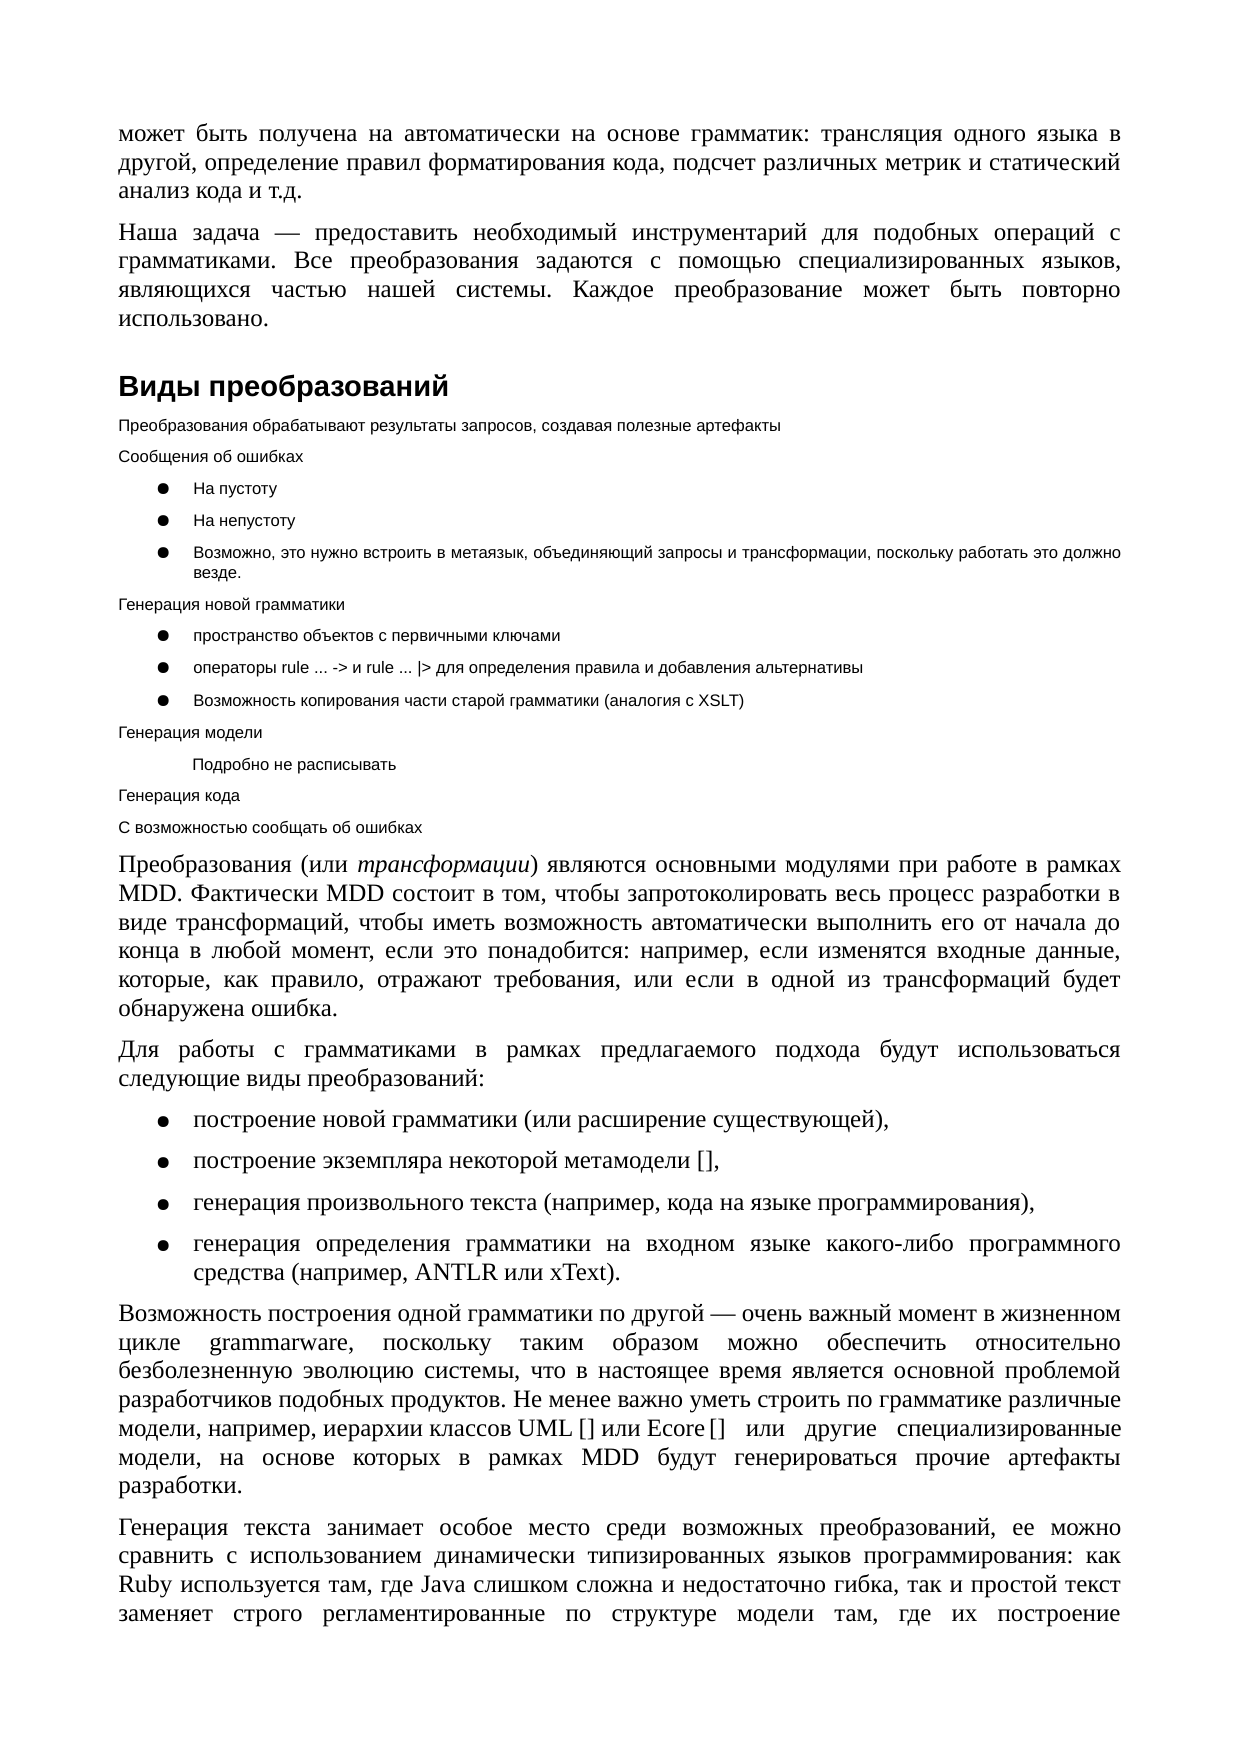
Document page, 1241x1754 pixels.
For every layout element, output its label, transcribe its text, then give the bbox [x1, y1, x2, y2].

subtitle Виды преобразований [118, 369, 1122, 403]
text Генерация кода [118, 786, 1122, 805]
list пространство объектов с первичными ключами [156, 626, 1122, 646]
list операторы rule ... -> и rule ... |> для определения правила и добавления альтернативы [156, 658, 1122, 678]
text С возможностью сообщать об ошибках [118, 818, 1122, 837]
list генерация произвольного текста (например, кода на языке программирования), [156, 1187, 1122, 1216]
text Генерация модели [118, 723, 1122, 742]
text Наша задача — предоставить необходимый инструментарий для подобных операций с грамматиками. Все преобразования задаются с помощью специализированных языков, являющихся частью нашей системы. Каждое преобразование может быть повторно использовано. [118, 217, 1122, 332]
text Сообщения об ошибках [118, 447, 1122, 466]
text Генерация новой грамматики [118, 594, 1122, 614]
text Для работы с грамматиками в рамках предлагаемого подхода будут использоваться следующие виды преобразований: [118, 1034, 1122, 1092]
list Возможно, это нужно встроить в метаязык, объединяющий запросы и трансформации, поскольку работать это должно везде. [156, 543, 1122, 582]
list На пустоту [156, 479, 1122, 498]
text Подробно не расписывать [118, 754, 1122, 773]
text Генерация текста занимает особое место среди возможных преобразований, ее можно сравнить с использованием динамически типизированных языков программирования: как Ruby используется там, где Java слишком сложна и недостаточно гибка, так и простой текст заменяет строго регламентированные по структуре модели там, где их построение [118, 1512, 1122, 1627]
list генерация определения грамматики на входном языке какого-либо программного средства (например, ANTLR или xText). [156, 1228, 1122, 1286]
list построение экземпляра некоторой метамодели [], [156, 1146, 1122, 1174]
text Преобразования обрабатывают результаты запросов, создавая полезные артефакты [118, 415, 1122, 434]
text Преобразования (или трансформации) являются основными модулями при работе в рамках MDD. Фактически MDD состоит в том, чтобы запротоколировать весь процесс разработки в виде трансформаций, чтобы иметь возможность автоматически выполнить его от начала до конца в любой момент, если это понадобится: например, если изменятся входные данные, которые, как правило, отражают требования, или если в одной из трансформаций будет обнаружена ошибка. [118, 849, 1122, 1022]
text Возможность построения одной грамматики по другой — очень важный момент в жизненном цикле grammarware, поскольку таким образом можно обеспечить относительно безболезненную эволюцию системы, что в настоящее время является основной проблемой разработчиков подобных продуктов. Не менее важно уметь строить по грамматике различные модели, например, иерархии классов UML [] или Ecore [] или другие специализированные модели, на основе которых в рамках MDD будут генерироваться прочие артефакты разработки. [118, 1298, 1122, 1499]
list На непустоту [156, 511, 1122, 531]
list построение новой грамматики (или расширение существующей), [156, 1104, 1122, 1133]
text может быть получена на автоматически на основе грамматик: трансляция одного языка в другой, определение правил форматирования кода, подсчет различных метрик и статический анализ кода и т.д. [118, 118, 1122, 204]
list Возможность копирования части старой грамматики (аналогия с XSLT) [156, 691, 1122, 710]
